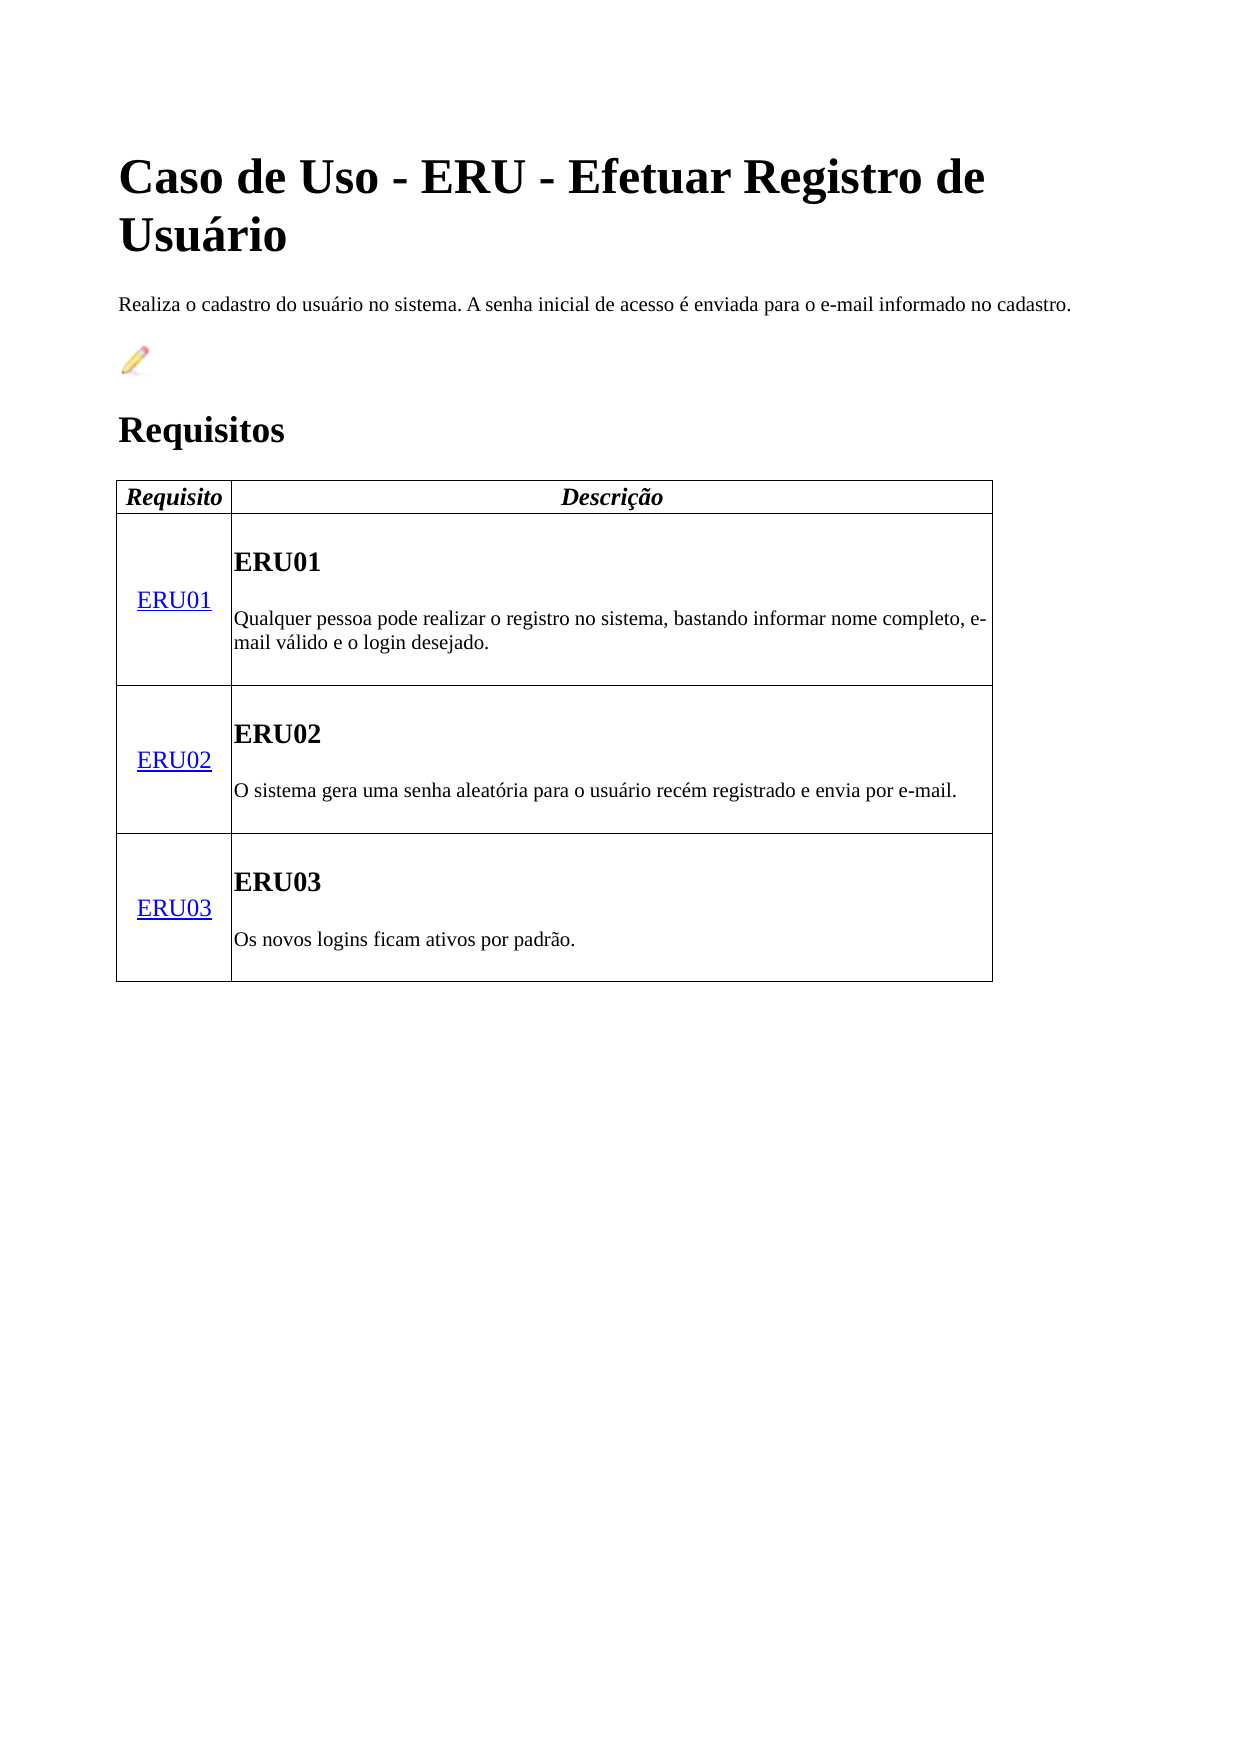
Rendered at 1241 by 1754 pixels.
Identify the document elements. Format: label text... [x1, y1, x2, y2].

table_cell ERU02 [117, 686, 231, 833]
table_header Descrição [232, 481, 992, 513]
table_cell ERU01 [117, 514, 231, 685]
table_cell ERU02 O sistema gera uma senha aleatória para o usuário recém registrado e envia por e-mail. [232, 686, 992, 833]
subtitle Caso de Uso - ERU - Efetuar Registro de Usuário [118, 147, 1122, 262]
subtitle Requisitos [118, 408, 1122, 451]
table_cell ERU03 [117, 834, 231, 981]
text Realiza o cadastro do usuário no sistema. A senha inicial de acesso é enviada para o e-mail informado no cadastro. [118, 291, 1122, 316]
table_cell ERU03 Os novos logins ficam ativos por padrão. [232, 834, 992, 981]
table_header Requisito [117, 481, 231, 513]
table_cell ERU01 Qualquer pessoa pode realizar o registro no sistema, bastando informar nome completo, e-mail válido e o login desejado. [232, 514, 992, 685]
picture [118, 344, 152, 379]
